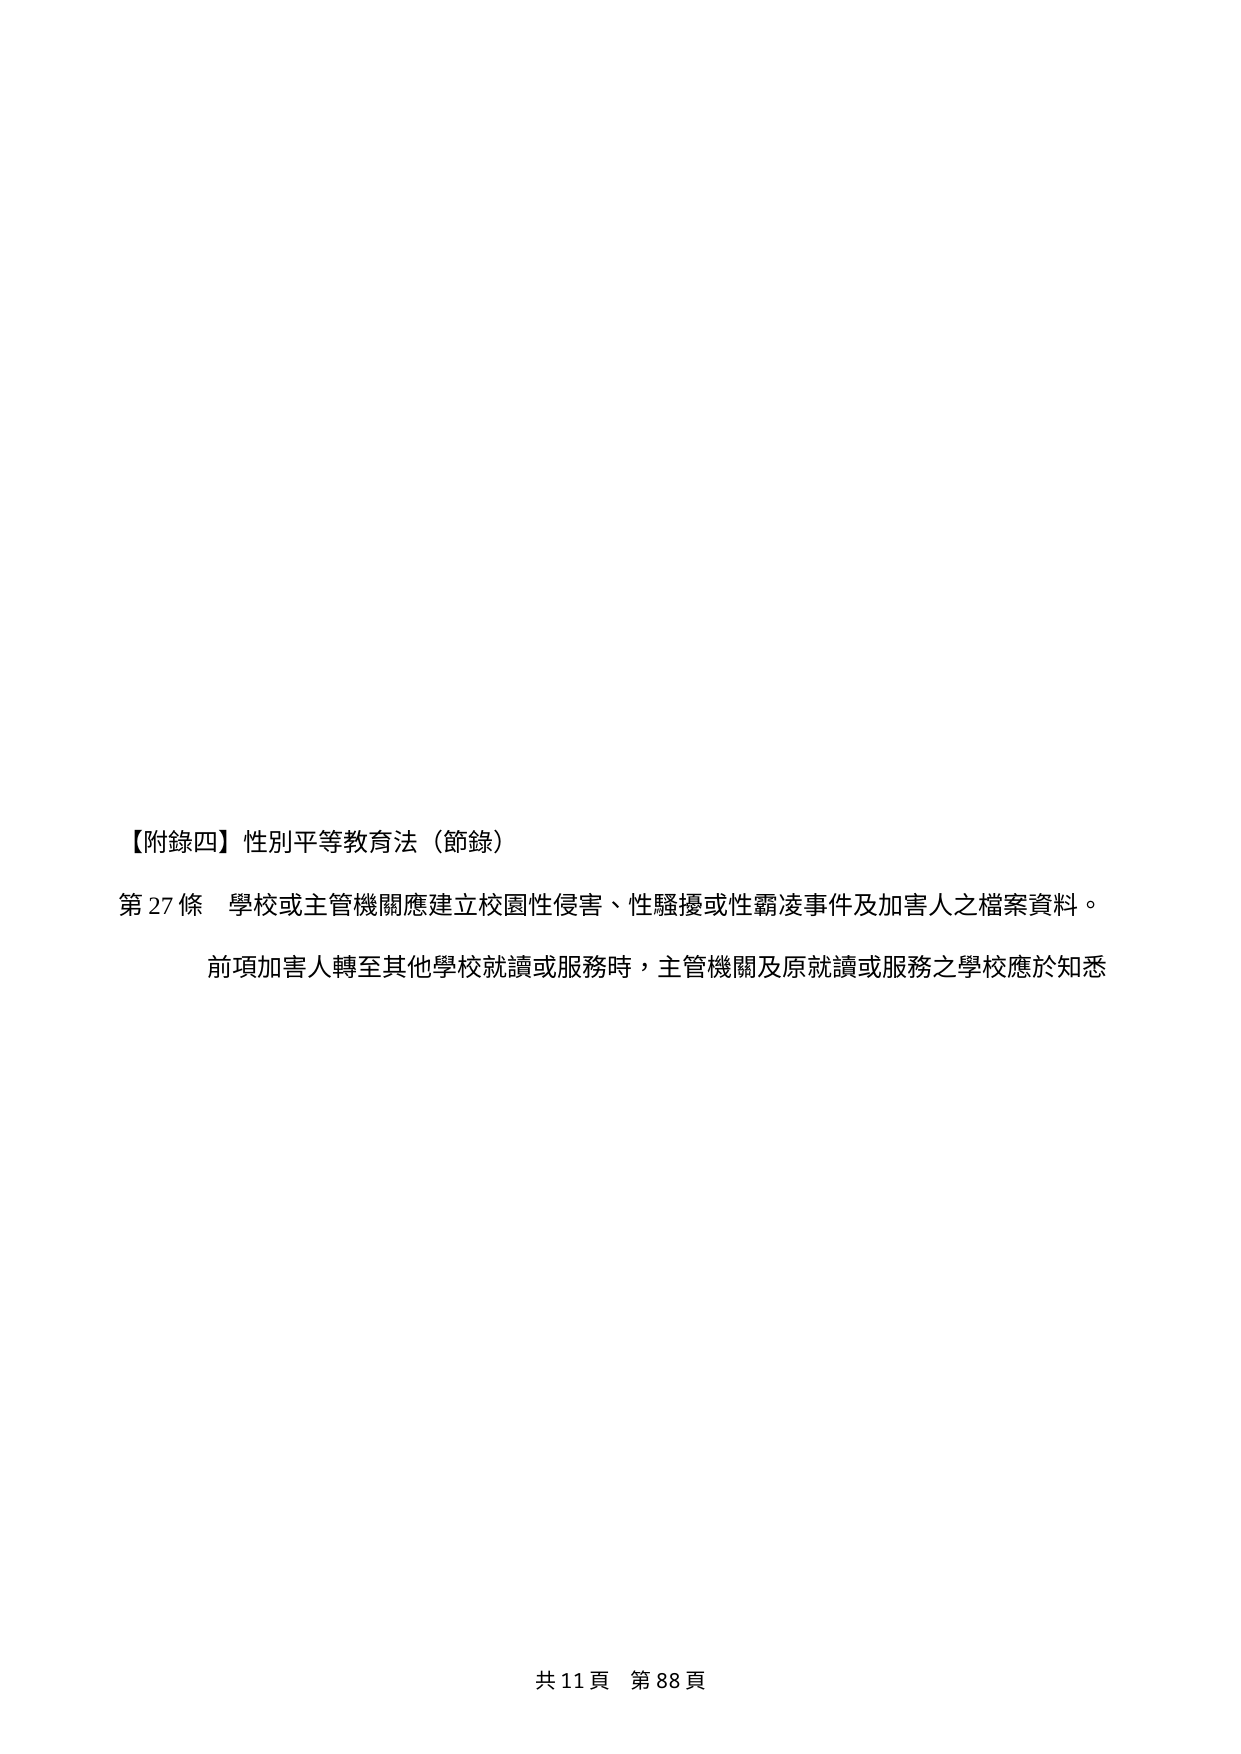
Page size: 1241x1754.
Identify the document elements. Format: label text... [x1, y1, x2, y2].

text 第27條 學校或主管機關應建立校園性侵害、性騷擾或性霸凌事件及加害人之檔案資料。 [118, 862, 1122, 924]
text 前項加害人轉至其他學校就讀或服務時，主管機關及原就讀或服務之學校應於知悉 [118, 924, 1122, 987]
text 【附錄四】性別平等教育法（節錄） [118, 799, 1122, 862]
